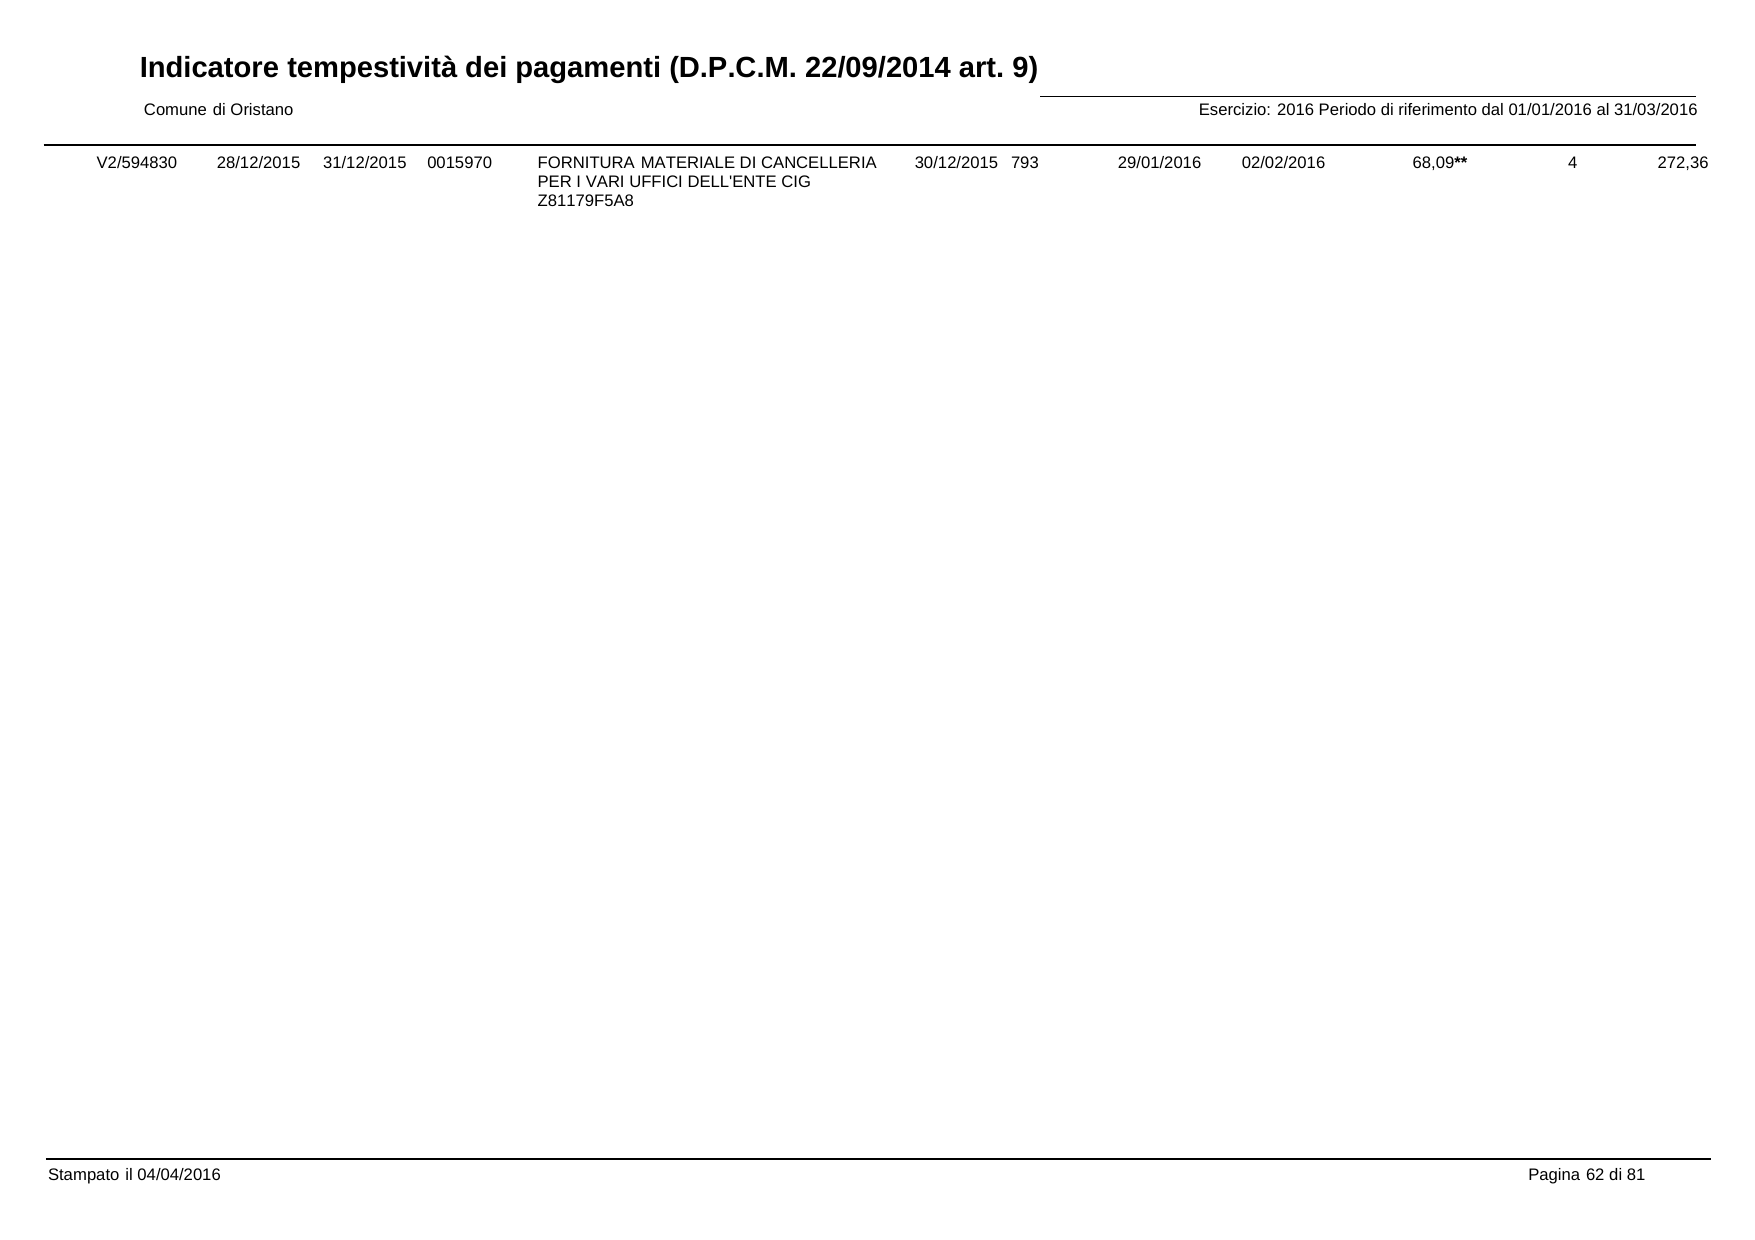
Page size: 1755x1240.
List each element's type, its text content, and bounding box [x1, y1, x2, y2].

table_cell 4 [1510, 153, 1601, 221]
table_cell 31/12/2015 [311, 153, 417, 221]
table_cell 272,36 [1601, 153, 1712, 221]
table_cell FORNITURA MATERIALE DI CANCELLERIA PER I VARI UFFICI DELL'ENTE CIG Z81179F5A8 [515, 153, 907, 221]
table_cell 29/01/2016 [1082, 153, 1221, 221]
table_cell 68,09** [1353, 153, 1510, 221]
table_cell 02/02/2016 [1221, 153, 1352, 221]
table_cell 30/12/2015 793 [908, 153, 1082, 221]
table_cell 0015970 [417, 153, 515, 221]
table_cell V2/594830 [44, 153, 197, 221]
table_cell 28/12/2015 [197, 153, 311, 221]
